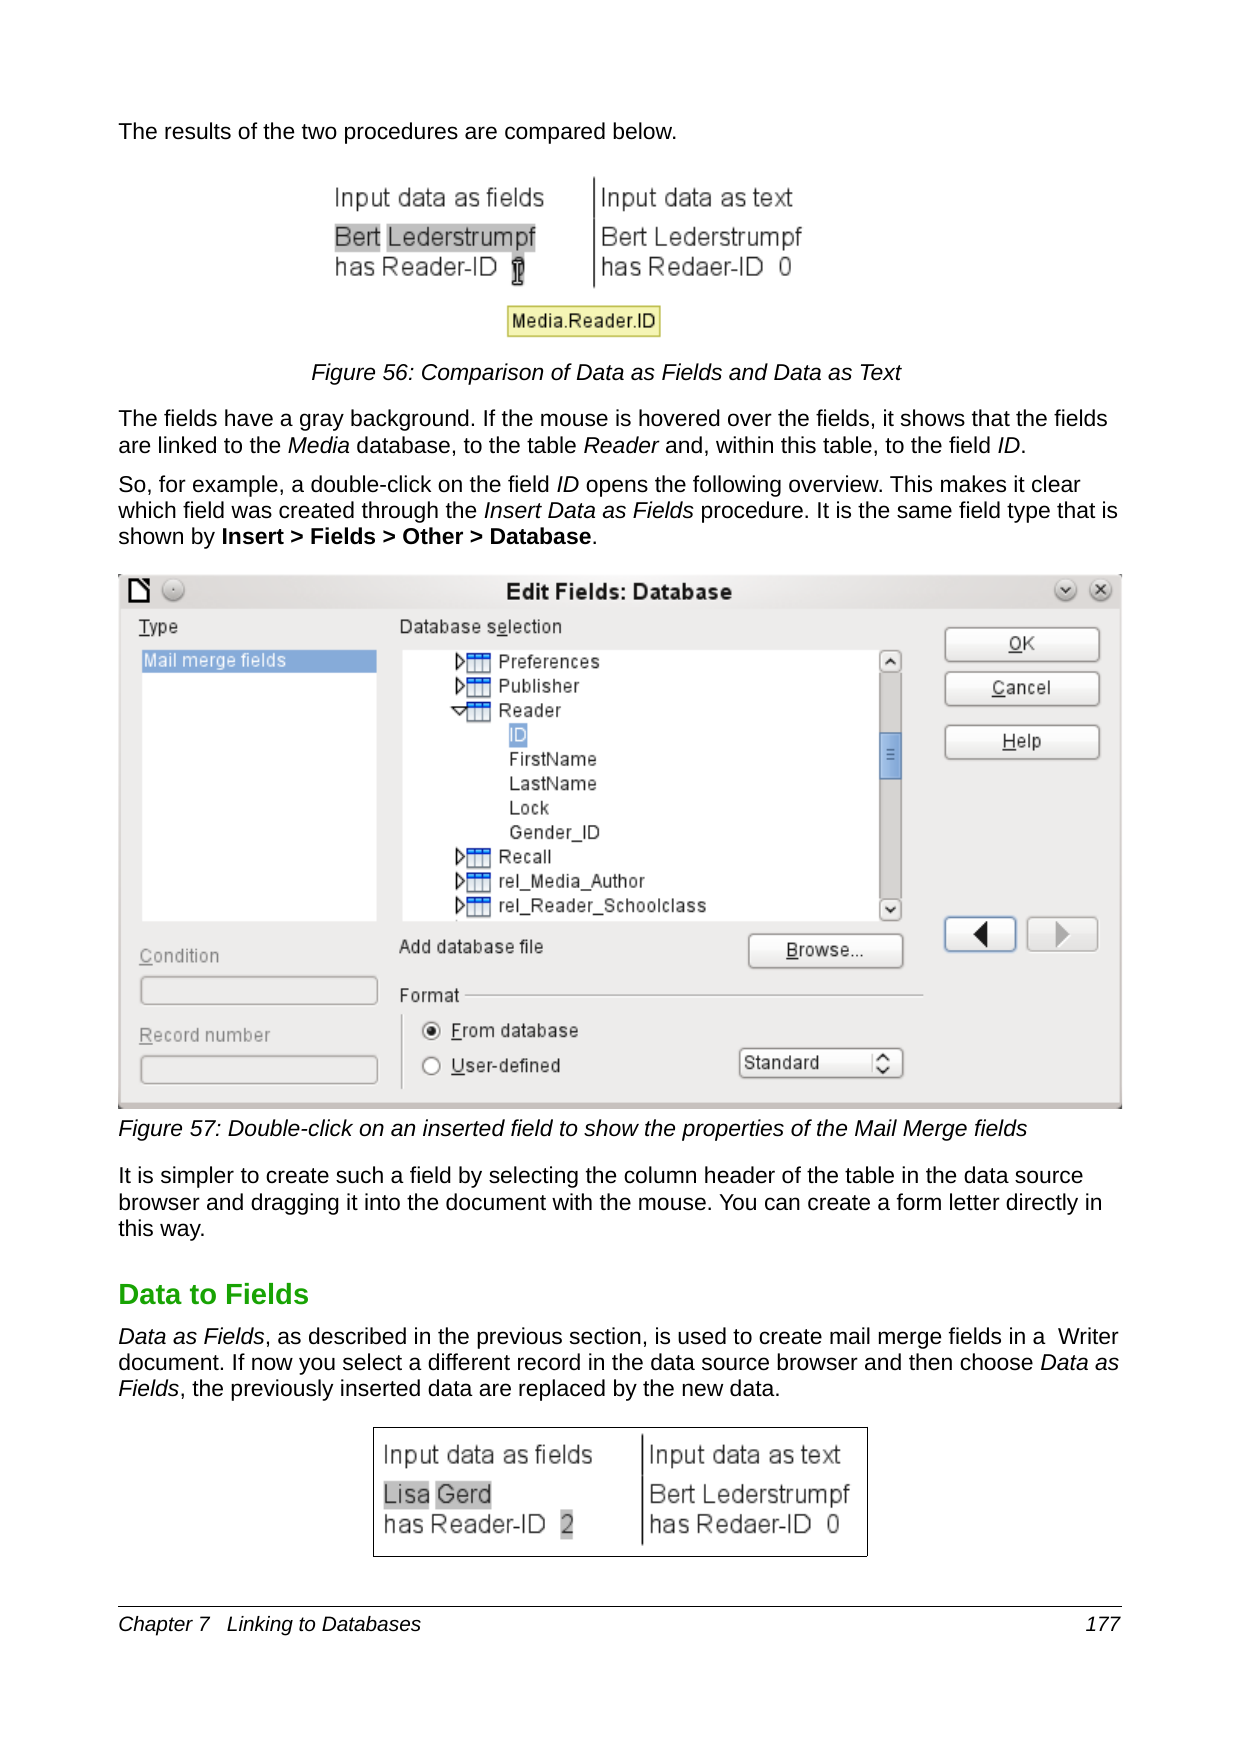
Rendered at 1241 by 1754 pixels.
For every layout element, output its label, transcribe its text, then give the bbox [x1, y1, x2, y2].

text The results of the two procedures are compared below. [118, 118, 1122, 144]
text It is simpler to create such a field by selecting the column header of the table in the data source browser and dragging it into the document with the mouse. You can create a form letter directly in this way. [118, 1162, 1122, 1241]
picture [311, 169, 827, 353]
text The fields have a gray background. If the mouse is hovered over the fields, it shows that the fields are linked to the Media database, to the table Reader and, within this table, to the field ID. [118, 405, 1122, 458]
text Figure 57: Double-click on an inserted field to show the properties of the Mail Merge fields [118, 1115, 1122, 1141]
text So, for example, a double-click on the field ID opens the following overview. This makes it clear which field was created through the Insert Data as Fields procedure. It is the same field type that is shown by Insert > Fields > Other > Database. [118, 471, 1122, 549]
picture [374, 1428, 867, 1556]
text Figure 56: Comparison of Data as Fields and Data as Text [311, 359, 929, 385]
picture [118, 574, 1123, 1109]
subtitle Data to Fields [118, 1277, 1122, 1310]
text Data as Fields, as described in the previous section, is used to create mail merge fields in a Writer document. If now you select a different record in the data source browser and then choose Data as Fields, the previously inserted data are replaced by the new data. [118, 1323, 1122, 1402]
